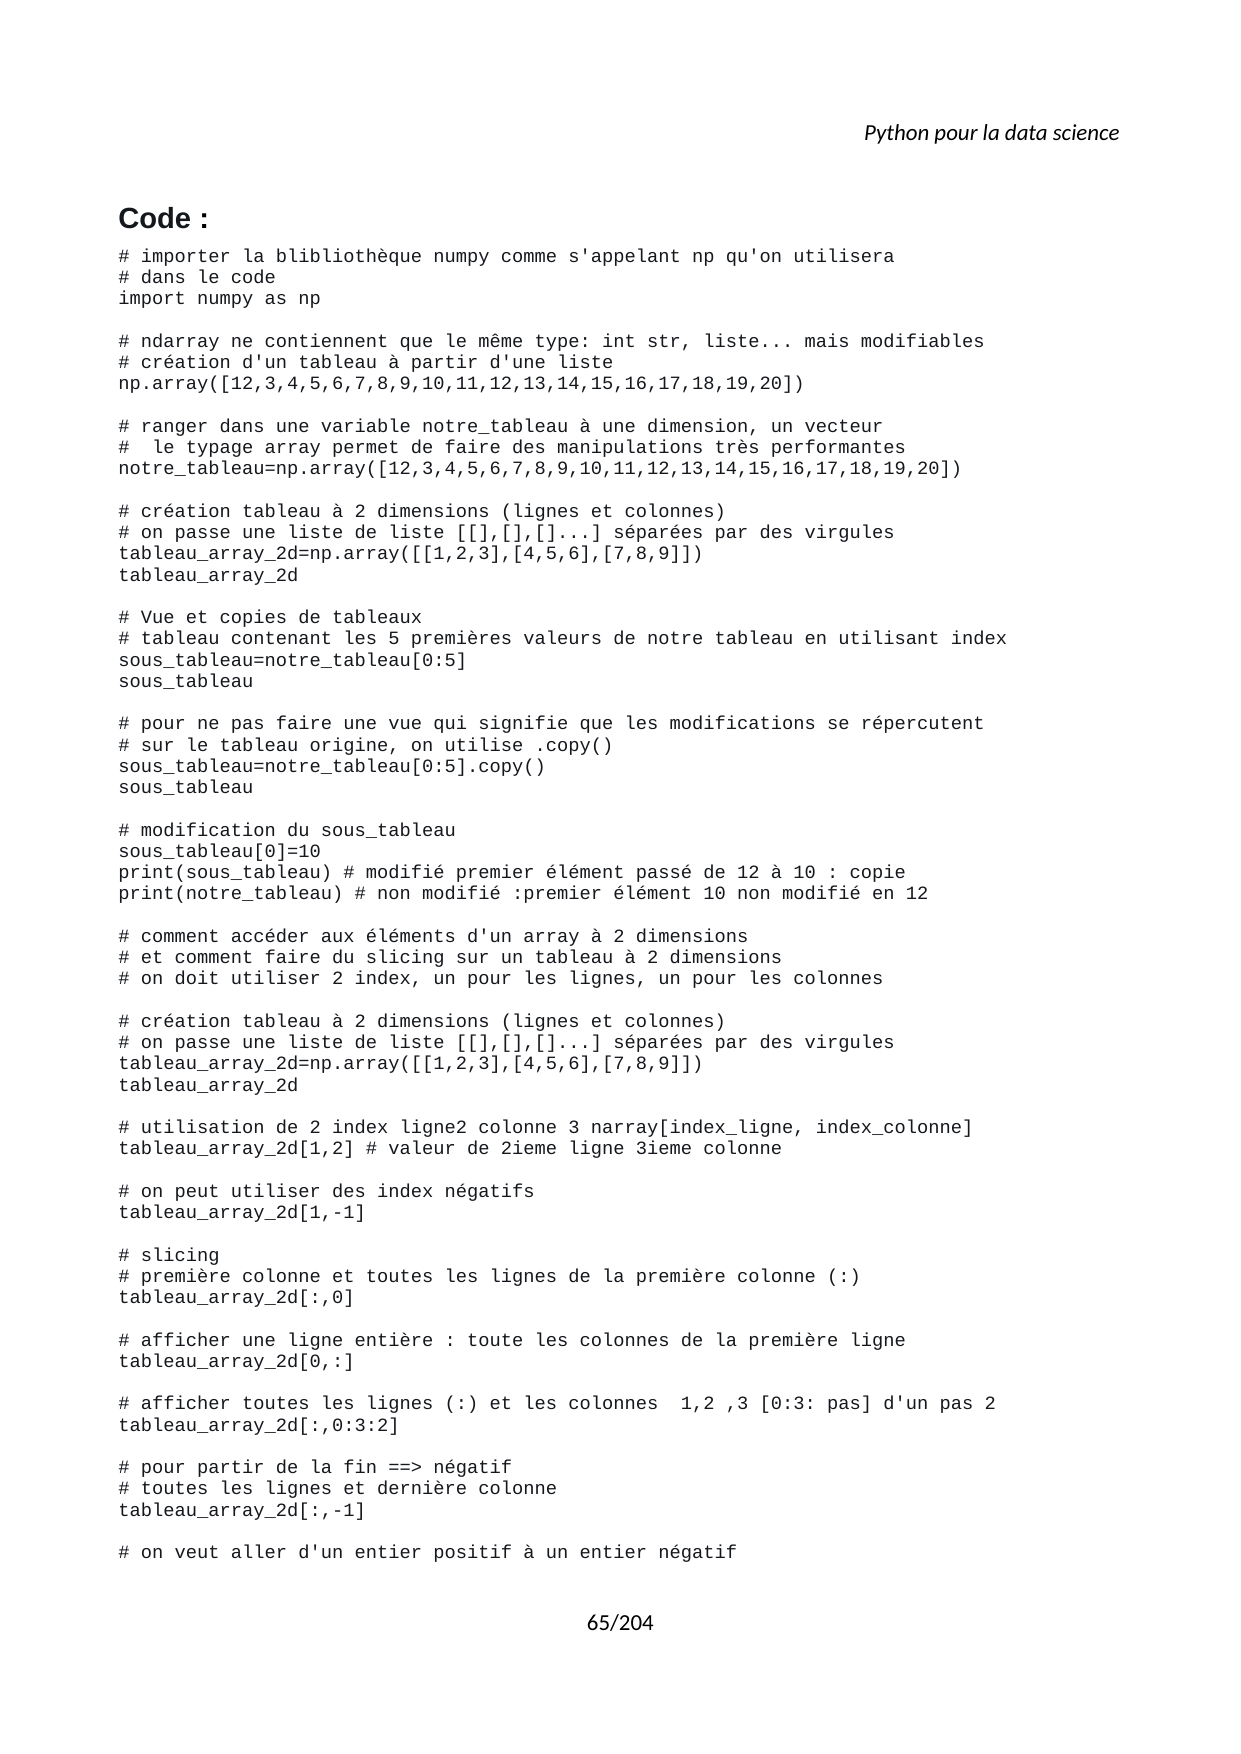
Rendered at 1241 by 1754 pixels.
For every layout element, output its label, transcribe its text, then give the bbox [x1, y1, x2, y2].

text # comment accéder aux éléments d'un array à 2 dimensions [118, 927, 1122, 948]
text tableau_array_2d [118, 1075, 1122, 1097]
text # le typage array permet de faire des manipulations très performantes [118, 438, 1122, 459]
text # Vue et copies de tableaux [118, 608, 1122, 629]
text # tableau contenant les 5 premières valeurs de notre tableau en utilisant index [118, 629, 1122, 650]
text # création d'un tableau à partir d'une liste [118, 353, 1122, 374]
text # création tableau à 2 dimensions (lignes et colonnes) [118, 1012, 1122, 1033]
text # création tableau à 2 dimensions (lignes et colonnes) [118, 502, 1122, 523]
text sous_tableau=notre_tableau[0:5] [118, 650, 1122, 672]
text sous_tableau[0]=10 [118, 842, 1122, 863]
text tableau_array_2d[:,-1] [118, 1500, 1122, 1522]
text print(sous_tableau) # modifié premier élément passé de 12 à 10 : copie [118, 863, 1122, 884]
text import numpy as np [118, 289, 1122, 310]
text # pour ne pas faire une vue qui signifie que les modifications se répercutent [118, 714, 1122, 735]
text tableau_array_2d=np.array([[1,2,3],[4,5,6],[7,8,9]]) [118, 544, 1122, 565]
text # importer la blibliothèque numpy comme s'appelant np qu'on utilisera [118, 247, 1122, 268]
text tableau_array_2d[:,0] [118, 1288, 1122, 1309]
text # toutes les lignes et dernière colonne [118, 1479, 1122, 1500]
text print(notre_tableau) # non modifié :premier élément 10 non modifié en 12 [118, 884, 1122, 905]
subtitle Code : [118, 201, 1122, 234]
text # sur le tableau origine, on utilise .copy() [118, 735, 1122, 757]
text # on doit utiliser 2 index, un pour les lignes, un pour les colonnes [118, 969, 1122, 990]
text # on passe une liste de liste [[],[],[]...] séparées par des virgules [118, 523, 1122, 544]
text # modification du sous_tableau [118, 820, 1122, 842]
text # première colonne et toutes les lignes de la première colonne (:) [118, 1267, 1122, 1288]
text sous_tableau=notre_tableau[0:5].copy() [118, 757, 1122, 778]
text # ndarray ne contiennent que le même type: int str, liste... mais modifiables [118, 332, 1122, 353]
text sous_tableau [118, 778, 1122, 799]
text # on peut utiliser des index négatifs [118, 1182, 1122, 1203]
text tableau_array_2d[:,0:3:2] [118, 1415, 1122, 1437]
text sous_tableau [118, 672, 1122, 693]
text tableau_array_2d=np.array([[1,2,3],[4,5,6],[7,8,9]]) [118, 1054, 1122, 1075]
text # pour partir de la fin ==> négatif [118, 1458, 1122, 1479]
text np.array([12,3,4,5,6,7,8,9,10,11,12,13,14,15,16,17,18,19,20]) [118, 374, 1122, 395]
text tableau_array_2d[1,2] # valeur de 2ieme ligne 3ieme colonne [118, 1139, 1122, 1160]
text # afficher toutes les lignes (:) et les colonnes 1,2 ,3 [0:3: pas] d'un pas 2 [118, 1394, 1122, 1415]
text # slicing [118, 1245, 1122, 1267]
text # ranger dans une variable notre_tableau à une dimension, un vecteur [118, 417, 1122, 438]
text # on passe une liste de liste [[],[],[]...] séparées par des virgules [118, 1033, 1122, 1054]
text # afficher une ligne entière : toute les colonnes de la première ligne [118, 1330, 1122, 1352]
text # utilisation de 2 index ligne2 colonne 3 narray[index_ligne, index_colonne] [118, 1118, 1122, 1139]
text # on veut aller d'un entier positif à un entier négatif [118, 1543, 1122, 1564]
text tableau_array_2d [118, 565, 1122, 587]
text tableau_array_2d[1,-1] [118, 1203, 1122, 1224]
text # et comment faire du slicing sur un tableau à 2 dimensions [118, 948, 1122, 969]
text tableau_array_2d[0,:] [118, 1352, 1122, 1373]
text notre_tableau=np.array([12,3,4,5,6,7,8,9,10,11,12,13,14,15,16,17,18,19,20]) [118, 459, 1122, 480]
text # dans le code [118, 268, 1122, 289]
